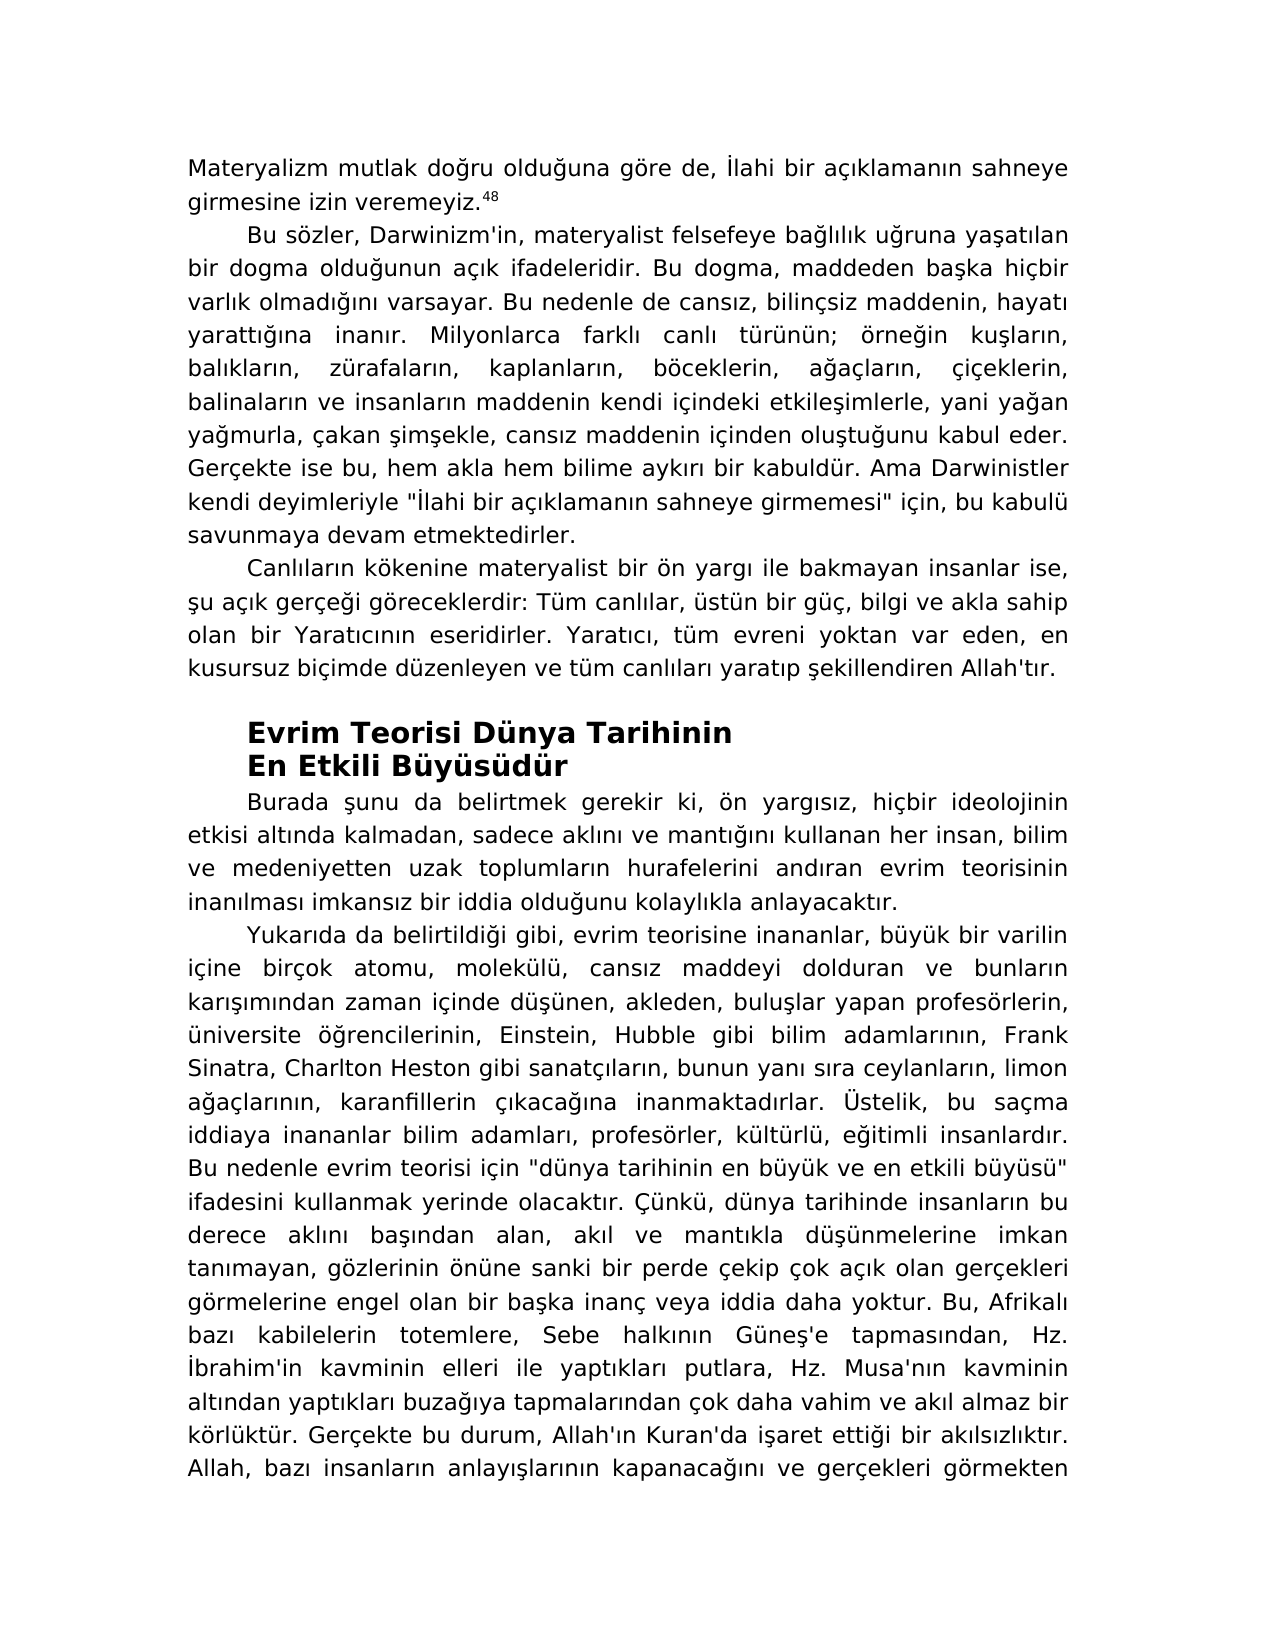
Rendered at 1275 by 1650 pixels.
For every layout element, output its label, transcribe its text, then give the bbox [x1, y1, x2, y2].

text Bu sözler, Darwinizm'in, materyalist felsefeye bağlılık uğruna yaşatılan bir dogma olduğunun açık ifadeleridir. Bu dogma, maddeden başka hiçbir varlık olmadığını varsayar. Bu nedenle de cansız, bilinçsiz maddenin, hayatı yarattığına inanır. Milyonlarca farklı canlı türünün; örneğin kuşların, balıkların, zürafaların, kaplanların, böceklerin, ağaçların, çiçeklerin, balinaların ve insanların maddenin kendi içindeki etkileşimlerle, yani yağan yağmurla, çakan şimşekle, cansız maddenin içinden oluştuğunu kabul eder. Gerçekte ise bu, hem akla hem bilime aykırı bir kabuldür. Ama Darwinistler kendi deyimleriyle "İlahi bir açıklamanın sahneye girmemesi" için, bu kabulü savunmaya devam etmektedirler. [187, 217, 1070, 550]
text Canlıların kökenine materyalist bir ön yargı ile bakmayan insanlar ise, şu açık gerçeği göreceklerdir: Tüm canlılar, üstün bir güç, bilgi ve akla sahip olan bir Yaratıcının eseridirler. Yaratıcı, tüm evreni yoktan var eden, en kusursuz biçimde düzenleyen ve tüm canlıları yaratıp şekillendiren Allah'tır. [187, 550, 1070, 683]
text Burada şunu da belirtmek gerekir ki, ön yargısız, hiçbir ideolojinin etkisi altında kalmadan, sadece aklını ve mantığını kullanan her insan, bilim ve medeniyetten uzak toplumların hurafelerini andıran evrim teorisinin inanılması imkansız bir iddia olduğunu kolaylıkla anlayacaktır. [187, 783, 1070, 917]
text Yukarıda da belirtildiği gibi, evrim teorisine inananlar, büyük bir varilin içine birçok atomu, molekülü, cansız maddeyi dolduran ve bunların karışımından zaman içinde düşünen, akleden, buluşlar yapan profesörlerin, üniversite öğrencilerinin, Einstein, Hubble gibi bilim adamlarının, Frank Sinatra, Charlton Heston gibi sanatçıların, bunun yanı sıra ceylanların, limon ağaçlarının, karanfillerin çıkacağına inanmaktadırlar. Üstelik, bu saçma iddiaya inananlar bilim adamları, profesörler, kültürlü, eğitimli insanlardır. Bu nedenle evrim teorisi için "dünya tarihinin en büyük ve en etkili büyüsü" ifadesini kullanmak yerinde olacaktır. Çünkü, dünya tarihinde insanların bu derece aklını başından alan, akıl ve mantıkla düşünmelerine imkan tanımayan, gözlerinin önüne sanki bir perde çekip çok açık olan gerçekleri görmelerine engel olan bir başka inanç veya iddia daha yoktur. Bu, Afrikalı bazı kabilelerin totemlere, Sebe halkının Güneş'e tapmasından, Hz. İbrahim'in kavminin elleri ile yaptıkları putlara, Hz. Musa'nın kavminin altından yaptıkları buzağıya tapmalarından çok daha vahim ve akıl almaz bir körlüktür. Gerçekte bu durum, Allah'ın Kuran'da işaret ettiği bir akılsızlıktır. Allah, bazı insanların anlayışlarının kapanacağını ve gerçekleri görmekten [187, 917, 1070, 1483]
text Materyalizm mutlak doğru olduğuna göre de, İlahi bir açıklamanın sahneye girmesine izin veremeyiz.48 [187, 150, 1070, 217]
text Evrim Teorisi Dünya Tarihinin [187, 717, 1070, 750]
text En Etkili Büyüsüdür [187, 750, 1070, 783]
